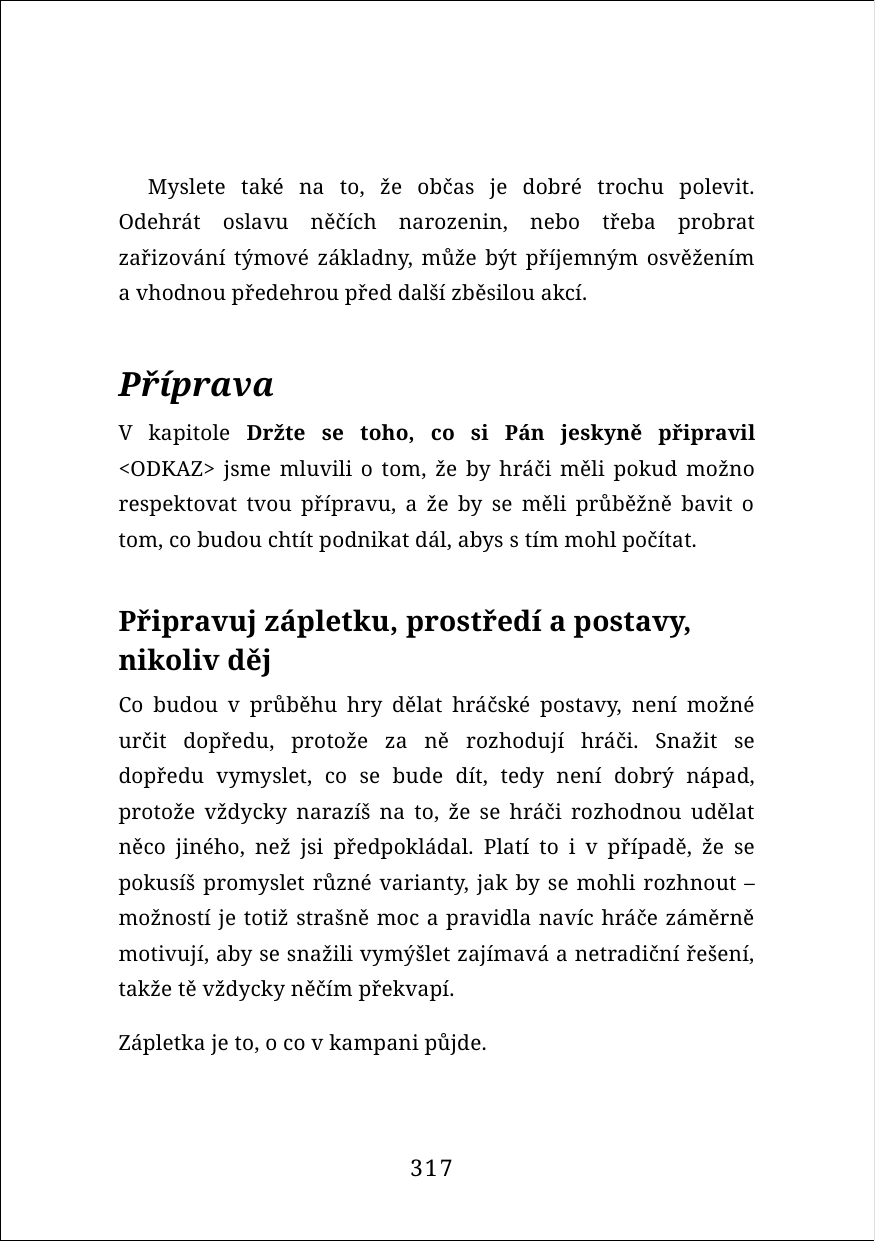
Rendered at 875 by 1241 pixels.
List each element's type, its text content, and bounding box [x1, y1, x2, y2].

text V kapitole Držte se toho, co si Pán jeskyně připravil <ODKAZ> jsme mluvili o tom, že by hráči měli pokud možno respektovat tvou přípravu, a že by se měli průběžně bavit o tom, co budou chtít podnikat dál, abys s tím mohl počítat. [118, 418, 756, 553]
text Zápletka je to, o co v kampani půjde. [118, 1028, 756, 1056]
text Myslete také na to, že občas je dobré trochu polevit. Odehrát oslavu něčích narozenin, nebo třeba probrat zařizování týmové základny, může být příjemným osvěžením a vhodnou předehrou před další zběsilou akcí. [118, 172, 756, 307]
subtitle Připravuj zápletku, prostředí a postavy, nikoliv děj [118, 602, 756, 678]
text Co budou v průběhu hry dělat hráčské postavy, není možné určit dopředu, protože za ně rozhodují hráči. Snažit se dopředu vymyslet, co se bude dít, tedy není dobrý nápad, protože vždycky narazíš na to, že se hráči rozhodnou udělat něco jiného, než jsi předpokládal. Platí to i v případě, že se pokusíš promyslet různé varianty, jak by se mohli rozhnout – možností je totiž strašně moc a pravidla navíc hráče záměrně motivují, aby se snažili vymýšlet zajímavá a netradiční řešení, takže tě vždycky něčím překvapí. [118, 690, 756, 1003]
subtitle Příprava [118, 361, 756, 407]
